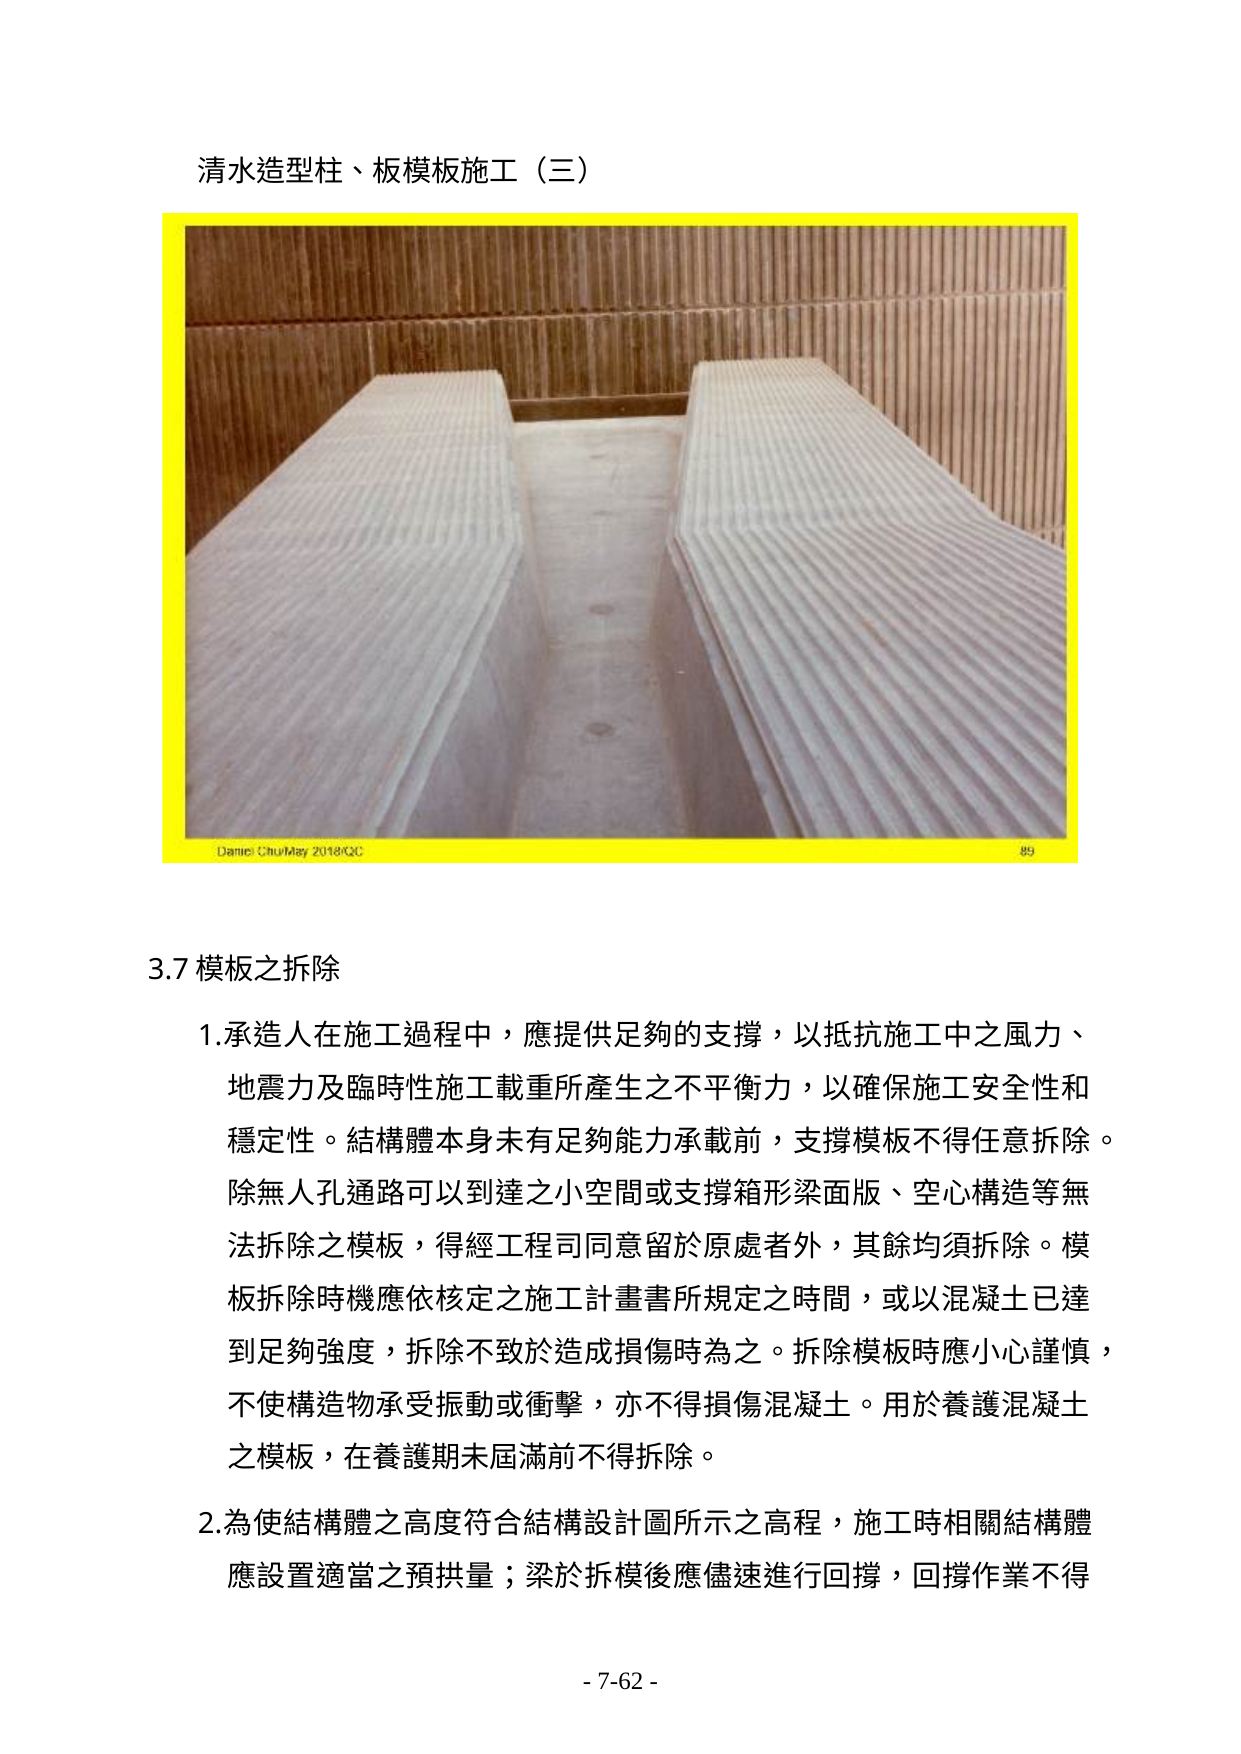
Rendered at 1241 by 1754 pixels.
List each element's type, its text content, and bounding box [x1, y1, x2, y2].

text 清水造型柱、板模板施工（三） [198, 148, 1092, 190]
subtitle 3.7模板之拆除 [148, 946, 1092, 988]
text 2.為使結構體之高度符合結構設計圖所示之高程，施工時相關結構體應設置適當之預拱量；梁於拆模後應儘速進行回撐，回撐作業不得 [198, 1499, 1092, 1594]
text 1.承造人在施工過程中，應提供足夠的支撐，以抵抗施工中之風力、地震力及臨時性施工載重所產生之不平衡力，以確保施工安全性和穩定性。結構體本身未有足夠能力承載前，支撐模板不得任意拆除。除無人孔通路可以到達之小空間或支撐箱形梁面版、空心構造等無法拆除之模板，得經工程司同意留於原處者外，其餘均須拆除。模板拆除時機應依核定之施工計畫書所規定之時間，或以混凝土已達到足夠強度，拆除不致於造成損傷時為之。拆除模板時應小心謹慎，不使構造物承受振動或衝擊，亦不得損傷混凝土。用於養護混凝土之模板，在養護期未屆滿前不得拆除。 [198, 1011, 1092, 1476]
picture [162, 213, 1078, 863]
